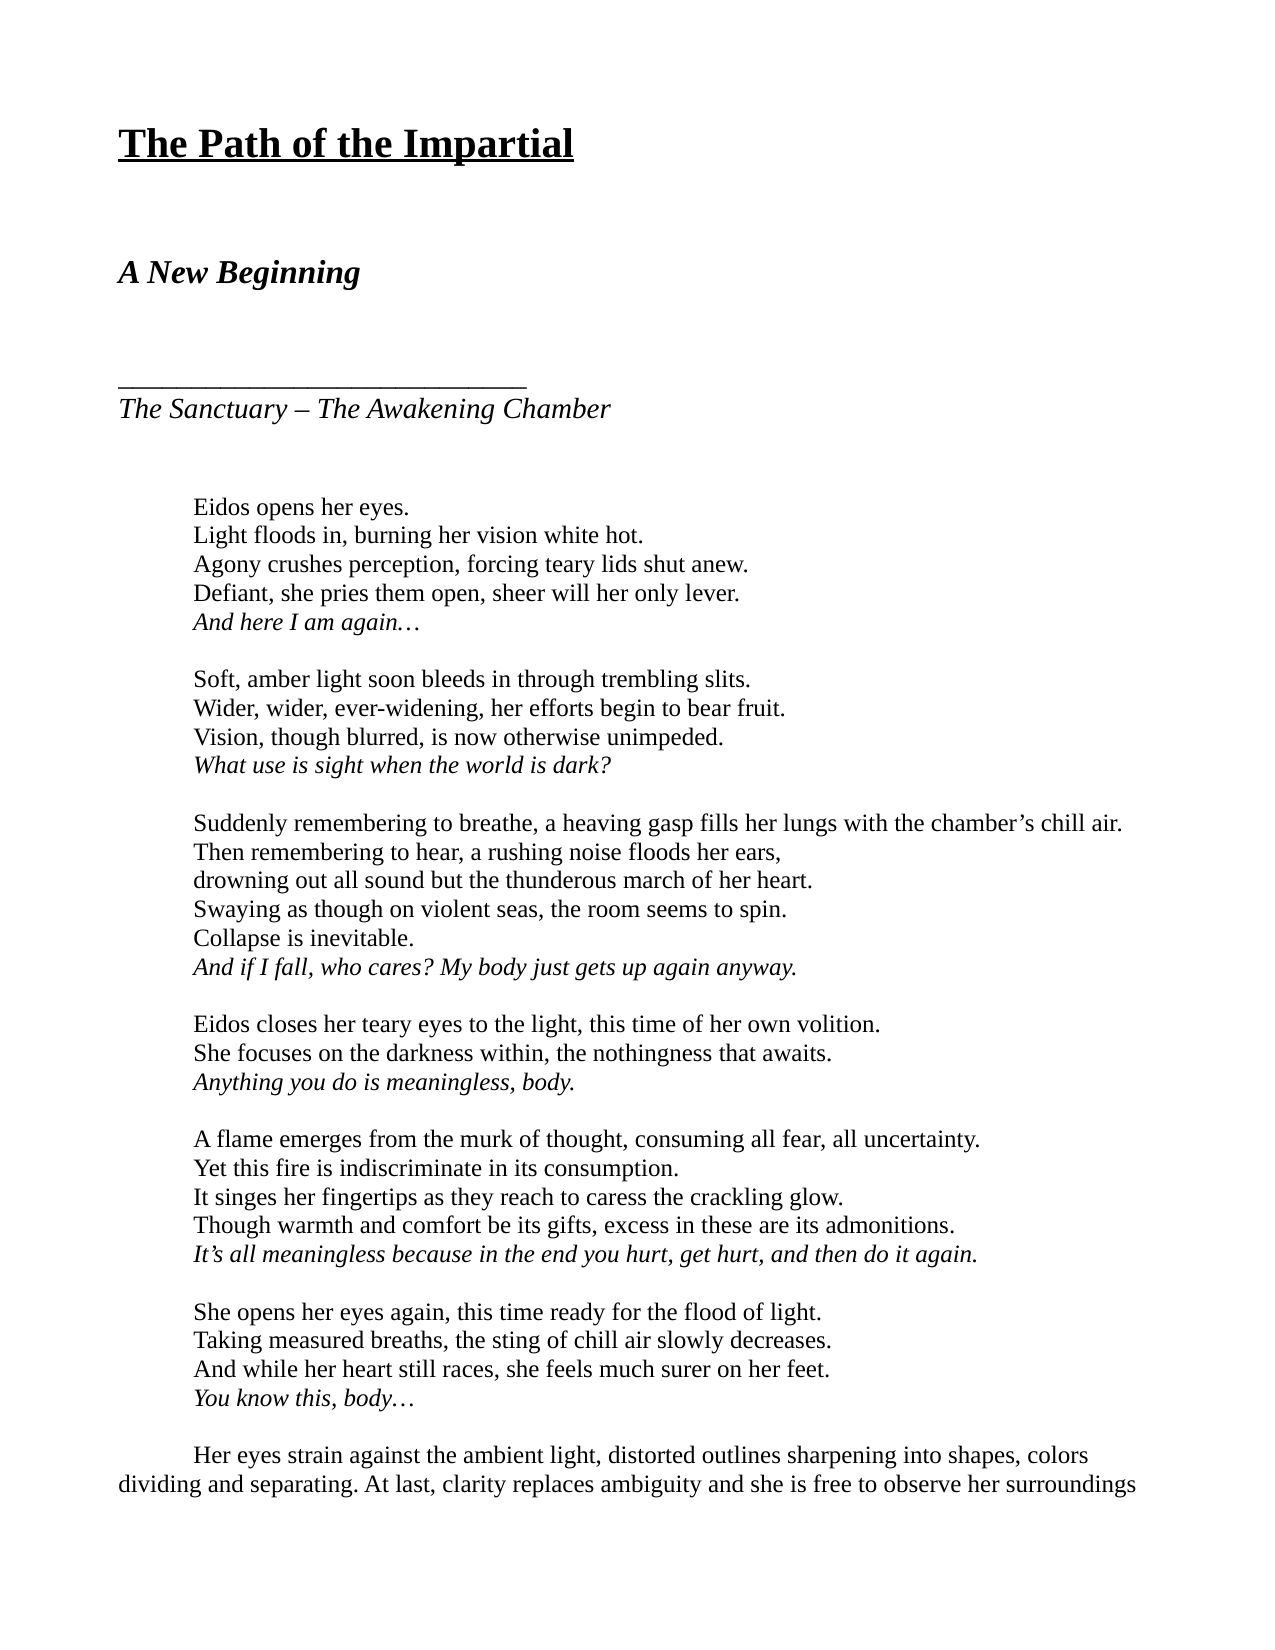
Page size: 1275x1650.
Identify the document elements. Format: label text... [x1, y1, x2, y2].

text She focuses on the darkness within, the nothingness that awaits. [118, 1038, 1157, 1067]
text You know this, body… [118, 1383, 1157, 1412]
text Though warmth and comfort be its gifts, excess in these are its admonitions. [118, 1211, 1157, 1239]
text The Path of the Impartial [118, 118, 1157, 166]
text Yet this fire is indiscriminate in its consumption. [118, 1153, 1157, 1182]
text drowning out all sound but the thunderous march of her heart. Swaying as though on violent seas, the room seems to spin. [118, 866, 1157, 923]
text Collapse is inevitable. [118, 923, 1157, 952]
text And here I am again… [118, 607, 1157, 636]
text Vision, though blurred, is now otherwise unimpeded. [118, 722, 1157, 751]
text Eidos closes her teary eyes to the light, this time of her own volition. [118, 1009, 1157, 1038]
text And if I fall, who cares? My body just gets up again anyway. [118, 952, 1157, 981]
text The Sanctuary – The Awakening Chamber [118, 391, 1157, 425]
text ____________________________ [118, 358, 1157, 391]
text Anything you do is meaningless, body. [118, 1067, 1157, 1096]
text Soft, amber light soon bleeds in through trembling slits. [118, 664, 1157, 693]
text Wider, wider, ever-widening, her efforts begin to bear fruit. [118, 693, 1157, 722]
text A New Beginning [118, 252, 1157, 291]
text She opens her eyes again, this time ready for the flood of light. [118, 1297, 1157, 1326]
text It’s all meaningless because in the end you hurt, get hurt, and then do it again. [118, 1239, 1157, 1268]
text Eidos opens her eyes. Light floods in, burning her vision white hot. [118, 492, 1157, 549]
text What use is sight when the world is dark? [118, 751, 1157, 779]
text And while her heart still races, she feels much surer on her feet. [118, 1354, 1157, 1383]
text It singes her fingertips as they reach to caress the crackling glow. [118, 1182, 1157, 1211]
text Her eyes strain against the ambient light, distorted outlines sharpening into shapes, colors dividing and separating. At last, clarity replaces ambiguity and she is free to observe her surroundings [118, 1441, 1157, 1498]
text Agony crushes perception, forcing teary lids shut anew. Defiant, she pries them open, sheer will her only lever. [118, 549, 1157, 607]
text Suddenly remembering to breathe, a heaving gasp fills her lungs with the chamber’s chill air. Then remembering to hear, a rushing noise floods her ears, [118, 808, 1157, 866]
text Taking measured breaths, the sting of chill air slowly decreases. [118, 1326, 1157, 1354]
text A flame emerges from the murk of thought, consuming all fear, all uncertainty. [118, 1124, 1157, 1153]
